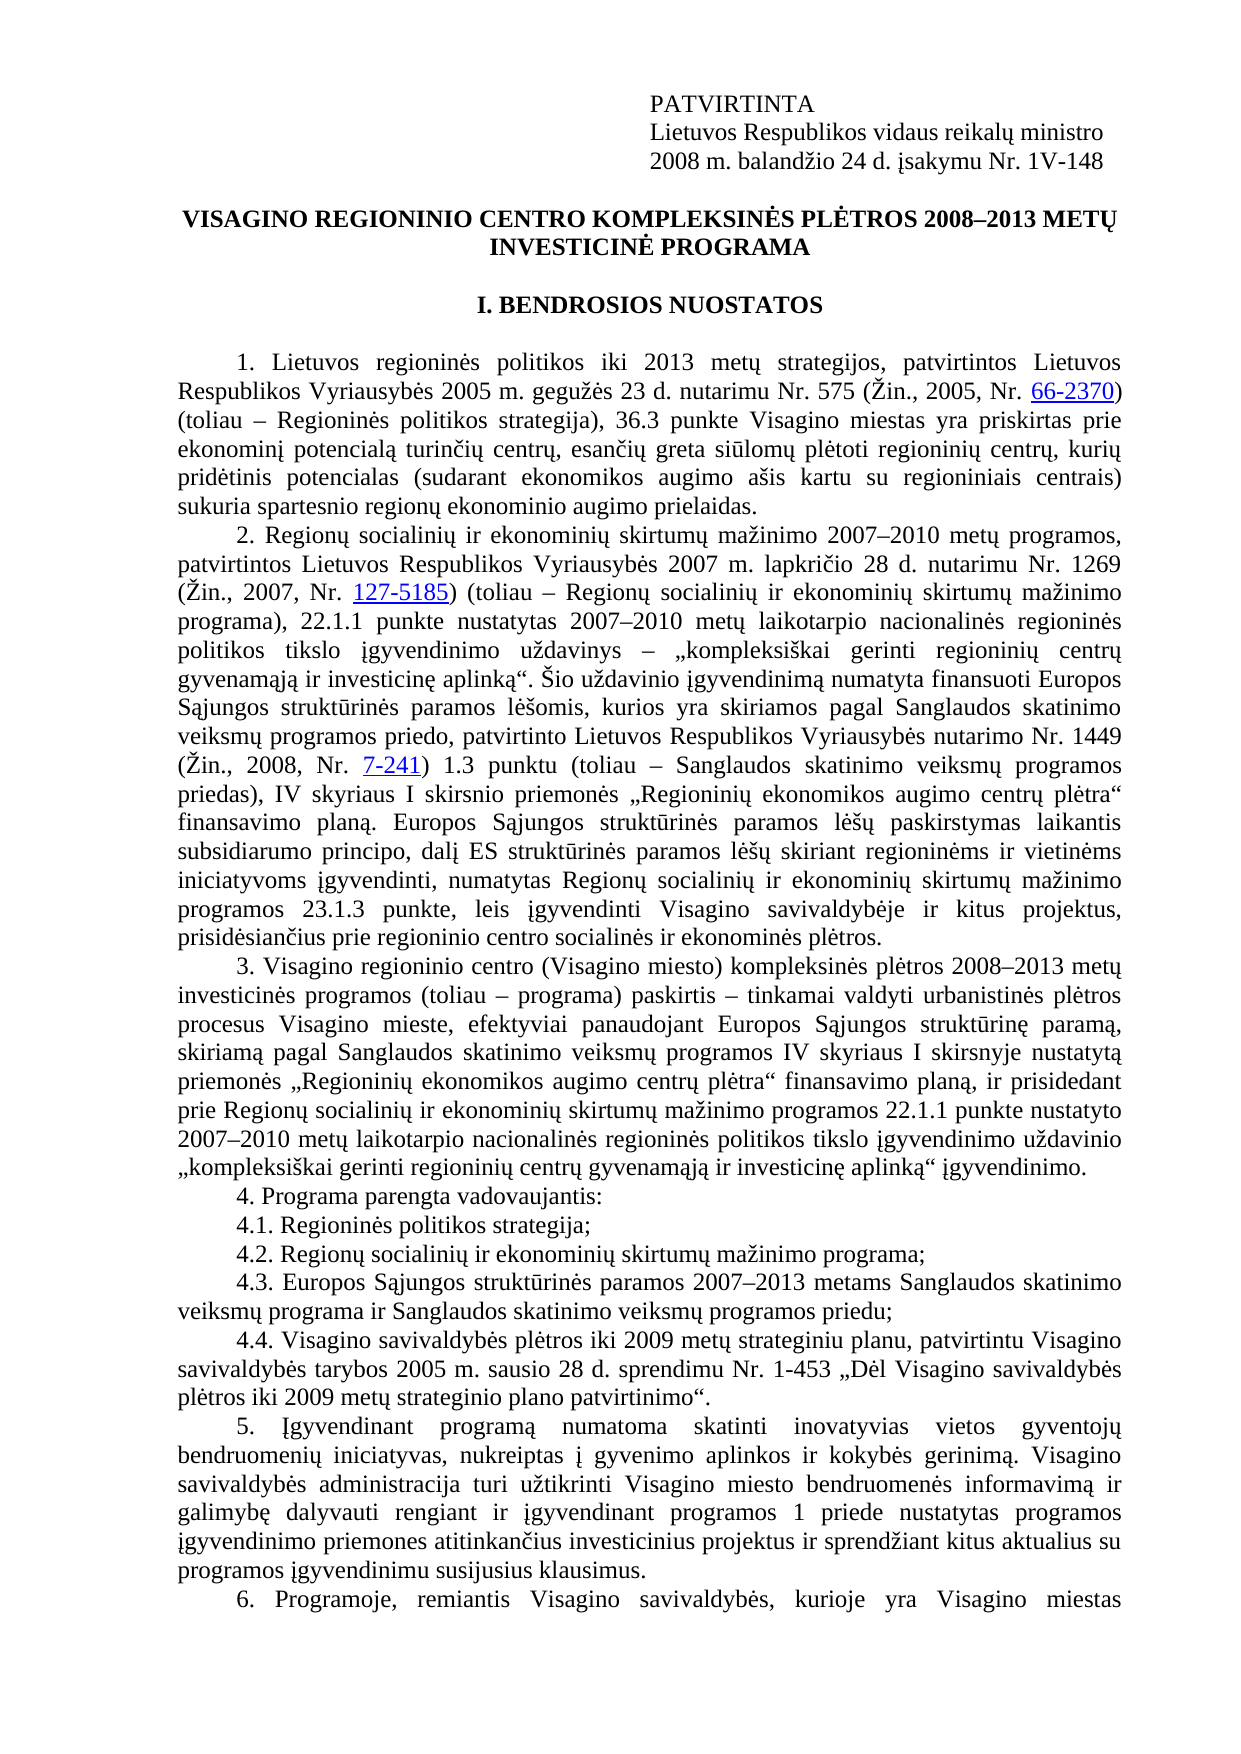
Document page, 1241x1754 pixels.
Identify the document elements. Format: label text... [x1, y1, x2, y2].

text I. BENDROSIOS NUOSTATOS [177, 290, 1122, 319]
text PATVIRTINTA [649, 89, 1122, 117]
text 5. Įgyvendinant programą numatoma skatinti inovatyvias vietos gyventojų bendruomenių iniciatyvas, nukreiptas į gyvenimo aplinkos ir kokybės gerinimą. Visagino savivaldybės administracija turi užtikrinti Visagino miesto bendruomenės informavimą ir galimybę dalyvauti rengiant ir įgyvendinant programos 1 priede nustatytas programos įgyvendinimo priemones atitinkančius investicinius projektus ir sprendžiant kitus aktualius su programos įgyvendinimu susijusius klausimus. [177, 1411, 1122, 1584]
text Lietuvos Respublikos vidaus reikalų ministro 2008 m. balandžio 24 d. įsakymu Nr. 1V-148 [649, 117, 1122, 175]
text 3. Visagino regioninio centro (Visagino miesto) kompleksinės plėtros 2008–2013 metų investicinės programos (toliau – programa) paskirtis – tinkamai valdyti urbanistinės plėtros procesus Visagino mieste, efektyviai panaudojant Europos Sąjungos struktūrinę paramą, skiriamą pagal Sanglaudos skatinimo veiksmų programos IV skyriaus I skirsnyje nustatytą priemonės „Regioninių ekonomikos augimo centrų plėtra“ finansavimo planą, ir prisidedant prie Regionų socialinių ir ekonominių skirtumų mažinimo programos 22.1.1 punkte nustatyto 2007–2010 metų laikotarpio nacionalinės regioninės politikos tikslo įgyvendinimo uždavinio „kompleksiškai gerinti regioninių centrų gyvenamąją ir investicinę aplinką“ įgyvendinimo. [177, 951, 1122, 1181]
text 4.1. Regioninės politikos strategija; [177, 1210, 1122, 1239]
text 4.4. Visagino savivaldybės plėtros iki 2009 metų strateginiu planu, patvirtintu Visagino savivaldybės tarybos 2005 m. sausio 28 d. sprendimu Nr. 1-453 „Dėl Visagino savivaldybės plėtros iki 2009 metų strateginio plano patvirtinimo“. [177, 1325, 1122, 1411]
text VISAGINO REGIONINIO CENTRO KOMPLEKSINĖS PLĖTROS 2008–2013 METŲ INVESTICINĖ PROGRAMA [177, 204, 1122, 261]
text 1. Lietuvos regioninės politikos iki 2013 metų strategijos, patvirtintos Lietuvos Respublikos Vyriausybės 2005 m. gegužės 23 d. nutarimu Nr. 575 (Žin., 2005, Nr. 66-2370) (toliau – Regioninės politikos strategija), 36.3 punkte Visagino miestas yra priskirtas prie ekonominį potencialą turinčių centrų, esančių greta siūlomų plėtoti regioninių centrų, kurių pridėtinis potencialas (sudarant ekonomikos augimo ašis kartu su regioniniais centrais) sukuria spartesnio regionų ekonominio augimo prielaidas. [177, 347, 1122, 520]
text 4. Programa parengta vadovaujantis: [177, 1181, 1122, 1210]
text 4.2. Regionų socialinių ir ekonominių skirtumų mažinimo programa; [177, 1239, 1122, 1267]
text 4.3. Europos Sąjungos struktūrinės paramos 2007–2013 metams Sanglaudos skatinimo veiksmų programa ir Sanglaudos skatinimo veiksmų programos priedu; [177, 1267, 1122, 1325]
text 6. Programoje, remiantis Visagino savivaldybės, kurioje yra Visagino miestas [177, 1584, 1122, 1612]
text 2. Regionų socialinių ir ekonominių skirtumų mažinimo 2007–2010 metų programos, patvirtintos Lietuvos Respublikos Vyriausybės 2007 m. lapkričio 28 d. nutarimu Nr. 1269 (Žin., 2007, Nr. 127-5185) (toliau – Regionų socialinių ir ekonominių skirtumų mažinimo programa), 22.1.1 punkte nustatytas 2007–2010 metų laikotarpio nacionalinės regioninės politikos tikslo įgyvendinimo uždavinys – „kompleksiškai gerinti regioninių centrų gyvenamąją ir investicinę aplinką“. Šio uždavinio įgyvendinimą numatyta finansuoti Europos Sąjungos struktūrinės paramos lėšomis, kurios yra skiriamos pagal Sanglaudos skatinimo veiksmų programos priedo, patvirtinto Lietuvos Respublikos Vyriausybės nutarimo Nr. 1449 (Žin., 2008, Nr. 7-241) 1.3 punktu (toliau – Sanglaudos skatinimo veiksmų programos priedas), IV skyriaus I skirsnio priemonės „Regioninių ekonomikos augimo centrų plėtra“ finansavimo planą. Europos Sąjungos struktūrinės paramos lėšų paskirstymas laikantis subsidiarumo principo, dalį ES struktūrinės paramos lėšų skiriant regioninėms ir vietinėms iniciatyvoms įgyvendinti, numatytas Regionų socialinių ir ekonominių skirtumų mažinimo programos 23.1.3 punkte, leis įgyvendinti Visagino savivaldybėje ir kitus projektus, prisidėsiančius prie regioninio centro socialinės ir ekonominės plėtros. [177, 520, 1122, 951]
